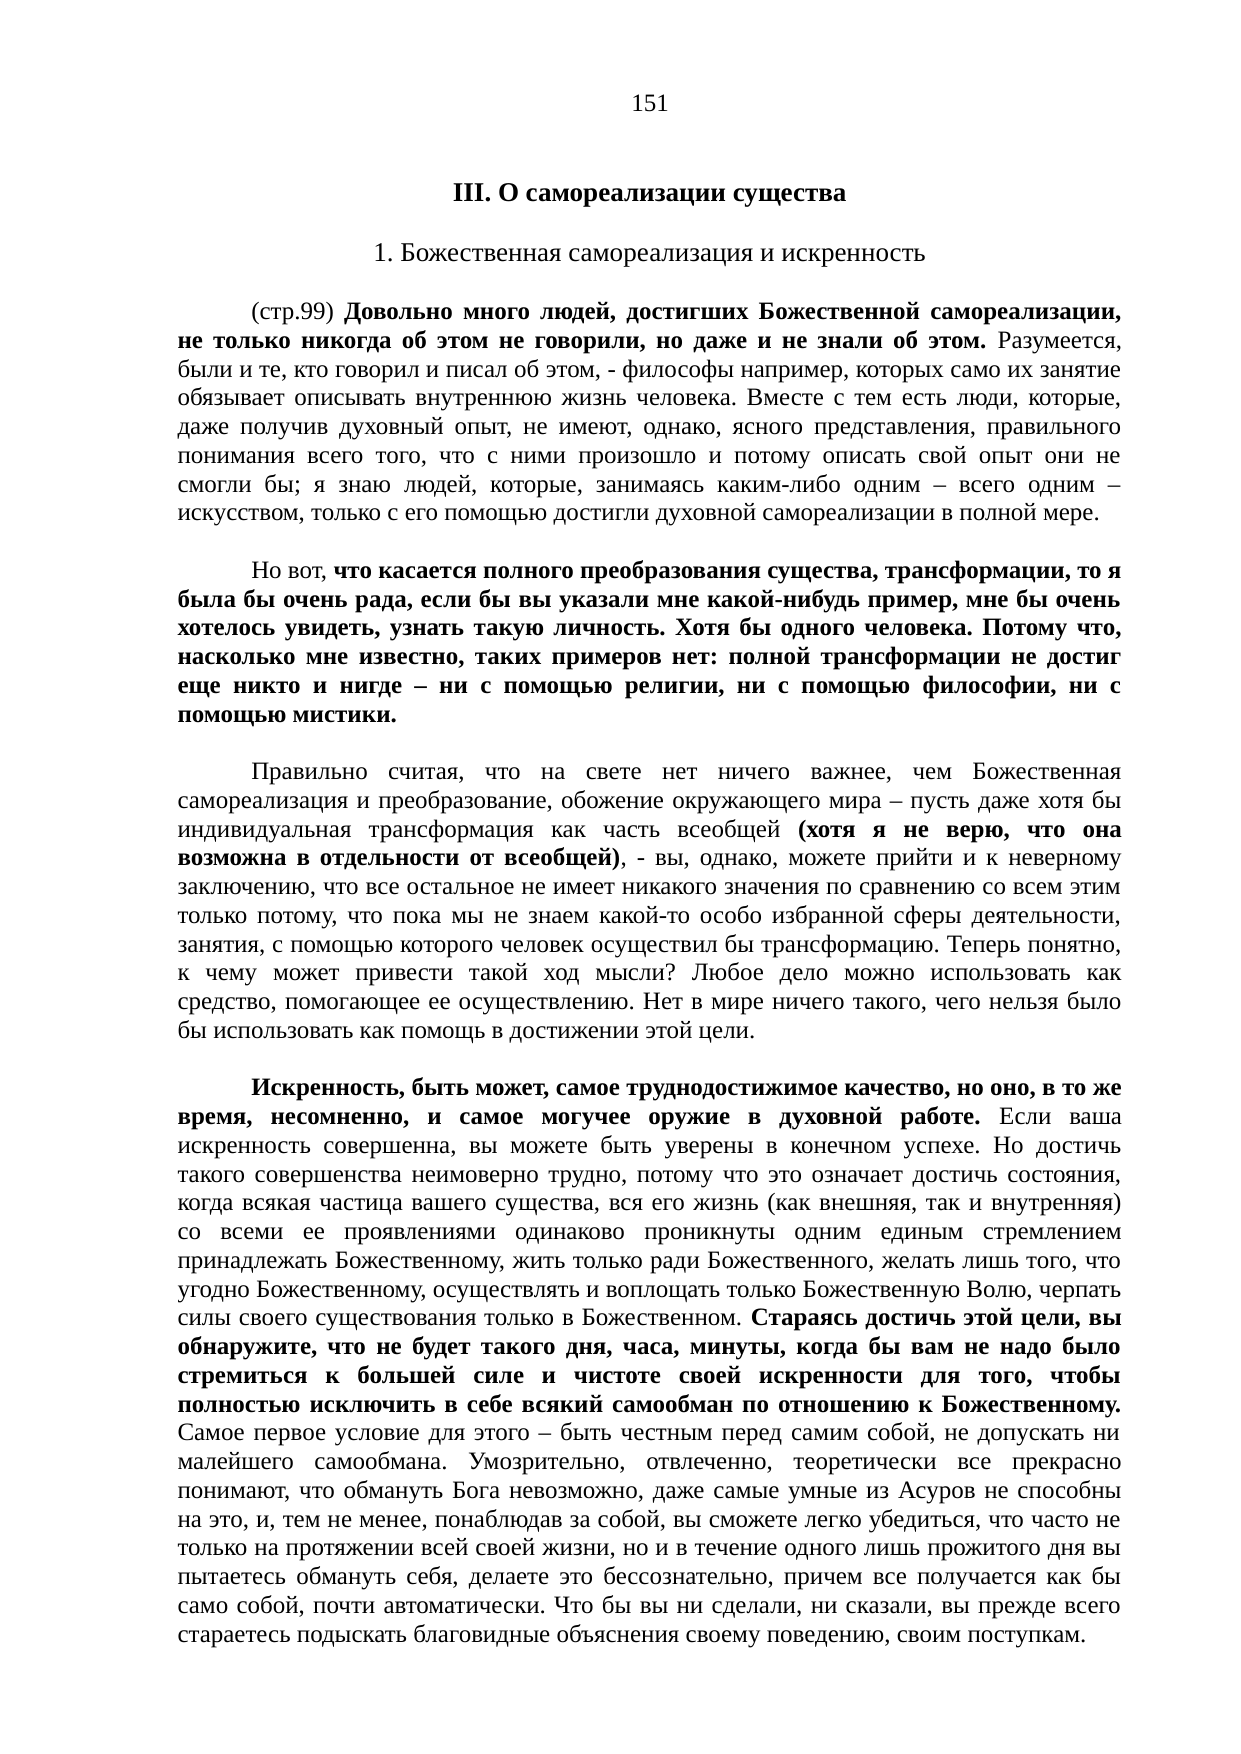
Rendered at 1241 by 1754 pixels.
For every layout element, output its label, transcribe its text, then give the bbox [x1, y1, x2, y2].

text (стр.99) Довольно много людей, достигших Божественной самореализации, не только никогда об этом не говорили, но даже и не знали об этом. Разумеется, были и те, кто говорил и писал об этом, - философы например, которых само их занятие обязывает описывать внутреннюю жизнь человека. Вместе с тем есть люди, которые, даже получив духовный опыт, не имеют, однако, ясного представления, правильного понимания всего того, что с ними произошло и потому описать свой опыт они не смогли бы; я знаю людей, которые, занимаясь каким-либо одним – всего одним – искусством, только с его помощью достигли духовной самореализации в полной мере. [177, 296, 1122, 526]
text Правильно считая, что на свете нет ничего важнее, чем Божественная самореализация и преобразование, обожение окружающего мира – пусть даже хотя бы индивидуальная трансформация как часть всеобщей (хотя я не верю, что она возможна в отдельности от всеобщей), - вы, однако, можете прийти и к неверному заключению, что все остальное не имеет никакого значения по сравнению со всем этим только потому, что пока мы не знаем какой-то особо избранной сферы деятельности, занятия, с помощью которого человек осуществил бы трансформацию. Теперь понятно, к чему может привести такой ход мысли? Любое дело можно использовать как средство, помогающее ее осуществлению. Нет в мире ничего такого, чего нельзя было бы использовать как помощь в достижении этой цели. [177, 756, 1122, 1044]
text Но вот, что касается полного преобразования существа, трансформации, то я была бы очень рада, если бы вы указали мне какой-нибудь пример, мне бы очень хотелось увидеть, узнать такую личность. Хотя бы одного человека. Потому что, насколько мне известно, таких примеров нет: полной трансформации не достиг еще никто и нигде – ни с помощью религии, ни с помощью философии, ни с помощью мистики. [177, 555, 1122, 727]
text Искренность, быть может, самое труднодостижимое качество, но оно, в то же время, несомненно, и самое могучее оружие в духовной работе. Если ваша искренность совершенна, вы можете быть уверены в конечном успехе. Но достичь такого совершенства неимоверно трудно, потому что это означает достичь состояния, когда всякая частица вашего существа, вся его жизнь (как внешняя, так и внутренняя) со всеми ее проявлениями одинаково проникнуты одним единым стремлением принадлежать Божественному, жить только ради Божественного, желать лишь того, что угодно Божественному, осуществлять и воплощать только Божественную Волю, черпать силы своего существования только в Божественном. Стараясь достичь этой цели, вы обнаружите, что не будет такого дня, часа, минуты, когда бы вам не надо было стремиться к большей силе и чистоте своей искренности для того, чтобы полностью исключить в себе всякий самообман по отношению к Божественному. Самое первое условие для этого – быть честным перед самим собой, не допускать ни малейшего самообмана. Умозрительно, отвлеченно, теоретически все прекрасно понимают, что обмануть Бога невозможно, даже самые умные из Асуров не способны на это, и, тем не менее, понаблюдав за собой, вы сможете легко убедиться, что часто не только на протяжении всей своей жизни, но и в течение одного лишь прожитого дня вы пытаетесь обмануть себя, делаете это бессознательно, причем все получается как бы само собой, почти автоматически. Что бы вы ни сделали, ни сказали, вы прежде всего стараетесь подыскать благовидные объяснения своему поведению, своим поступкам. [177, 1072, 1122, 1647]
text III. О самореализации существа [177, 176, 1122, 207]
text 1. Божественная самореализация и искренность [177, 236, 1122, 267]
